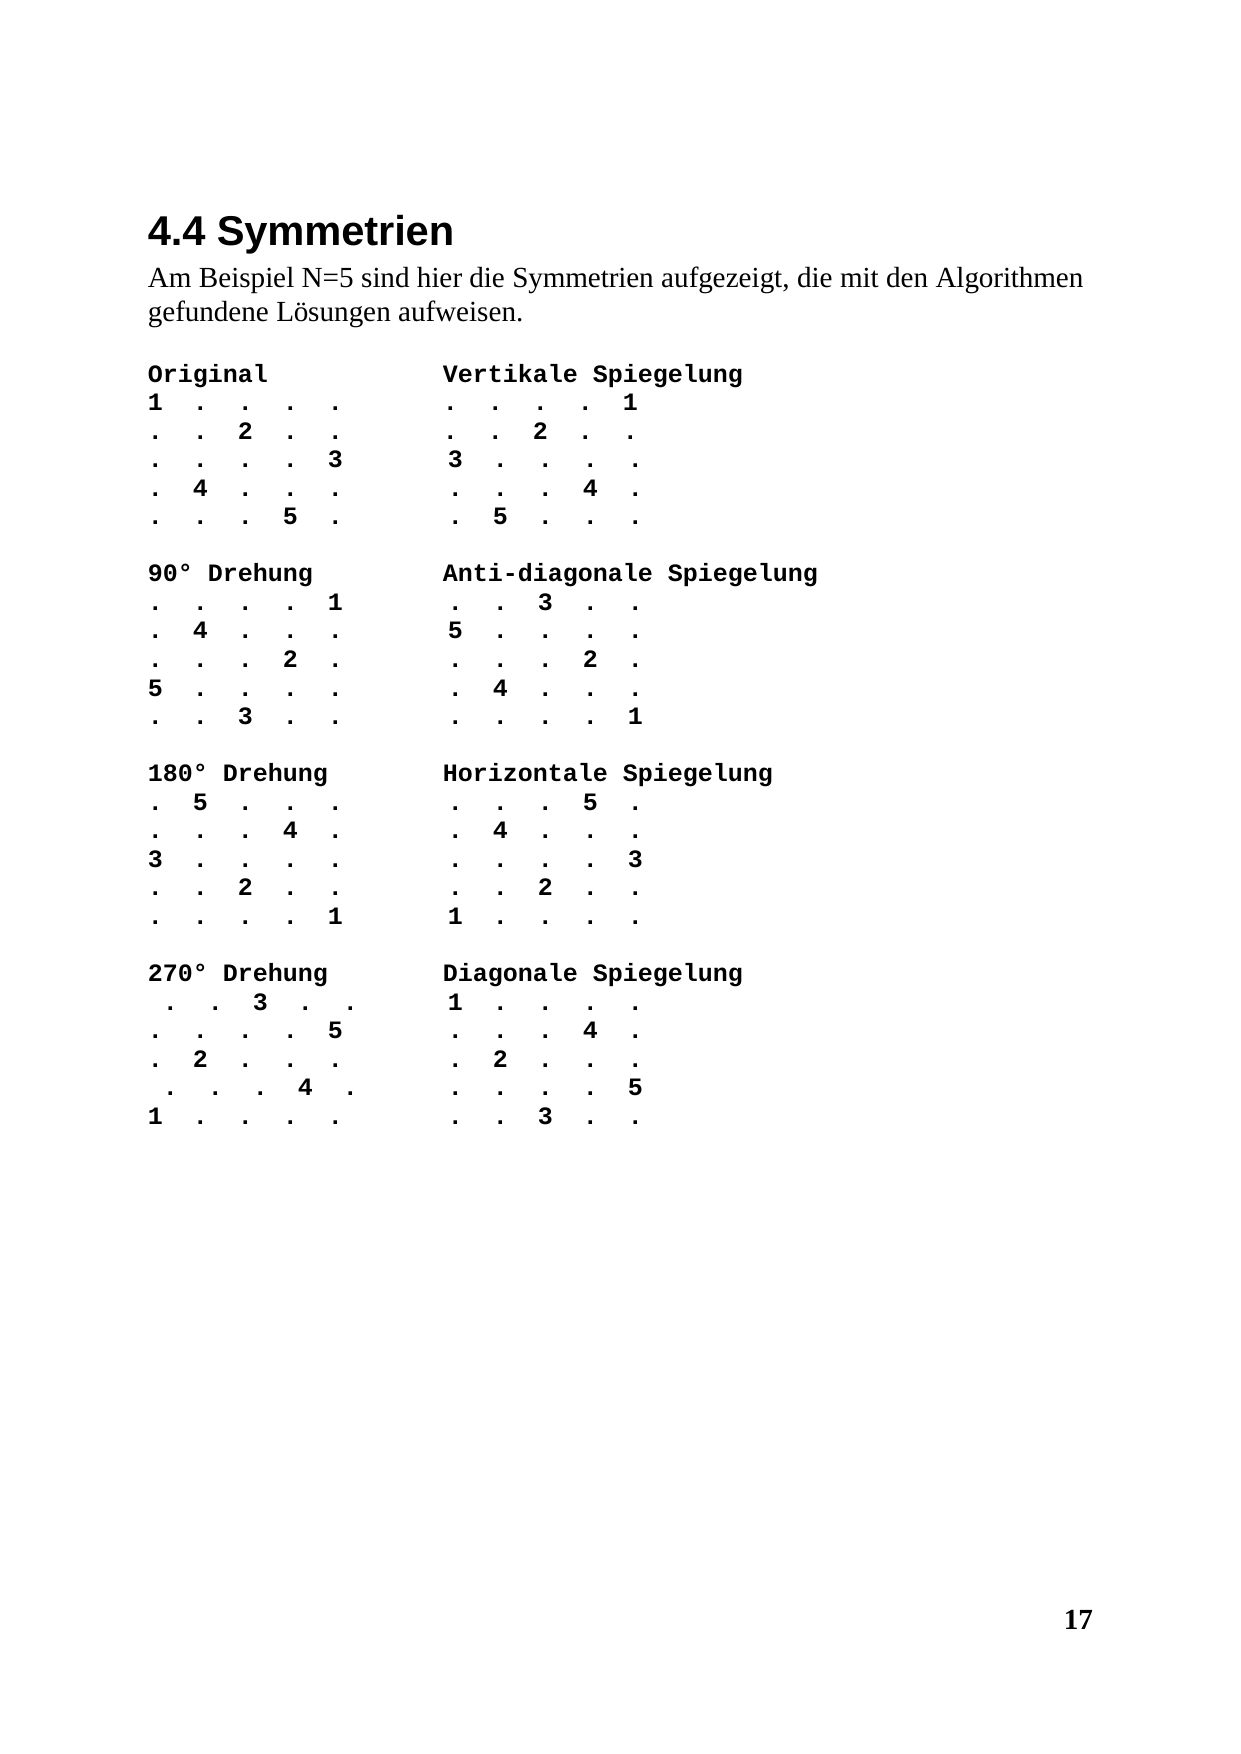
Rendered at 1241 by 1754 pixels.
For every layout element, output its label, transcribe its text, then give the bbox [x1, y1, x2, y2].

subtitle 4.4 Symmetrien [148, 206, 1093, 254]
text 3 . . . . . . . . 3 [148, 846, 1093, 875]
text . 2 . . . . 2 . . . [148, 1046, 1093, 1074]
text . . . 4 . . 4 . . . [148, 818, 1093, 846]
text . . . . 5 . . . 4 . [148, 1017, 1093, 1046]
text . . 3 . . . . . . 1 [148, 703, 1093, 732]
text 1 . . . . . . 3 . . [148, 1103, 1093, 1132]
text . . . 2 . . . . 2 . [148, 646, 1093, 675]
text . . 2 . . . . 2 . . [148, 418, 1093, 447]
text 1 . . . . . . . . 1 [148, 389, 1093, 418]
text . 4 . . . 5 . . . . [148, 618, 1093, 646]
text 180° Drehung Horizontale Spiegelung [148, 761, 1093, 789]
text . . 3 . . 1 . . . . [148, 989, 1093, 1017]
text . . . 5 . . 5 . . . [148, 504, 1093, 532]
text Am Beispiel N=5 sind hier die Symmetrien aufgezeigt, die mit den Algorithmen gefundene Lösungen aufweisen. [148, 260, 1093, 327]
text . . . 4 . . . . . 5 [148, 1074, 1093, 1103]
text . . . . 1 1 . . . . [148, 903, 1093, 932]
text Original Vertikale Spiegelung [148, 361, 1093, 389]
text 90° Drehung Anti-diagonale Spiegelung [148, 561, 1093, 589]
text . 5 . . . . . . 5 . [148, 789, 1093, 818]
text . . . . 3 3 . . . . [148, 447, 1093, 475]
text . 4 . . . . . . 4 . [148, 475, 1093, 504]
text . . . . 1 . . 3 . . [148, 589, 1093, 618]
text 270° Drehung Diagonale Spiegelung [148, 960, 1093, 989]
text . . 2 . . . . 2 . . [148, 875, 1093, 903]
text 5 . . . . . 4 . . . [148, 675, 1093, 703]
